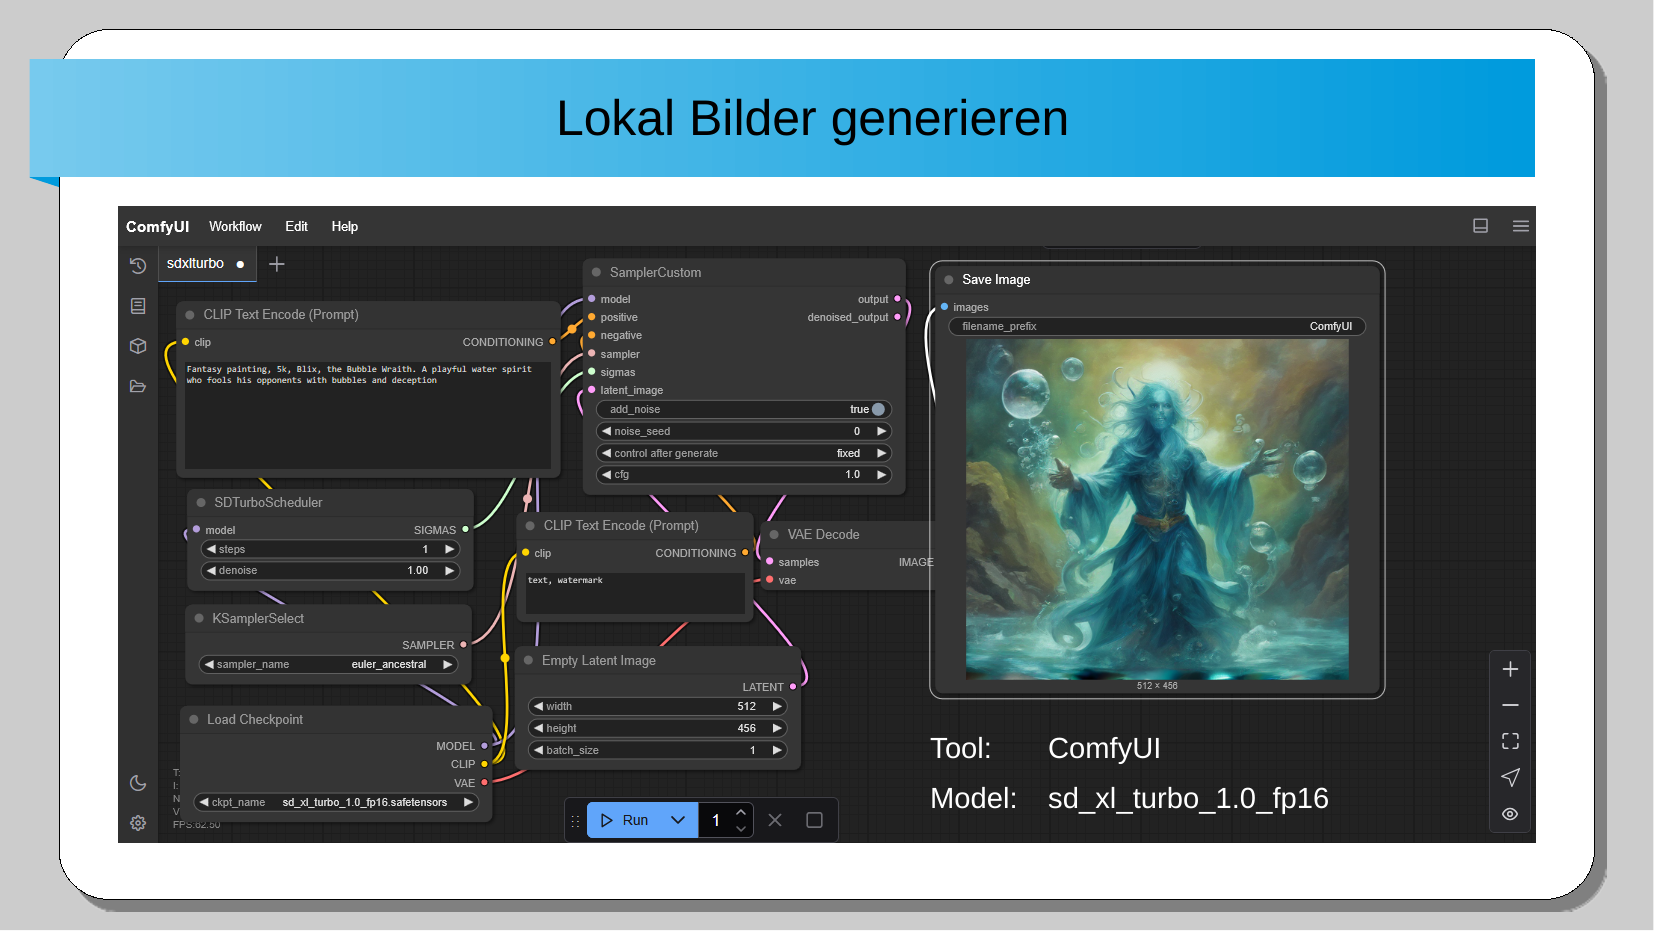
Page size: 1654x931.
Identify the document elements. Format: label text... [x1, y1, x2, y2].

picture [118, 206, 1536, 843]
title Lokal Bilder generieren [118, 59, 1536, 178]
text_box Tool: ComfyUI Model: sd_xl_turbo_1.0_fp16 [915, 708, 1447, 857]
